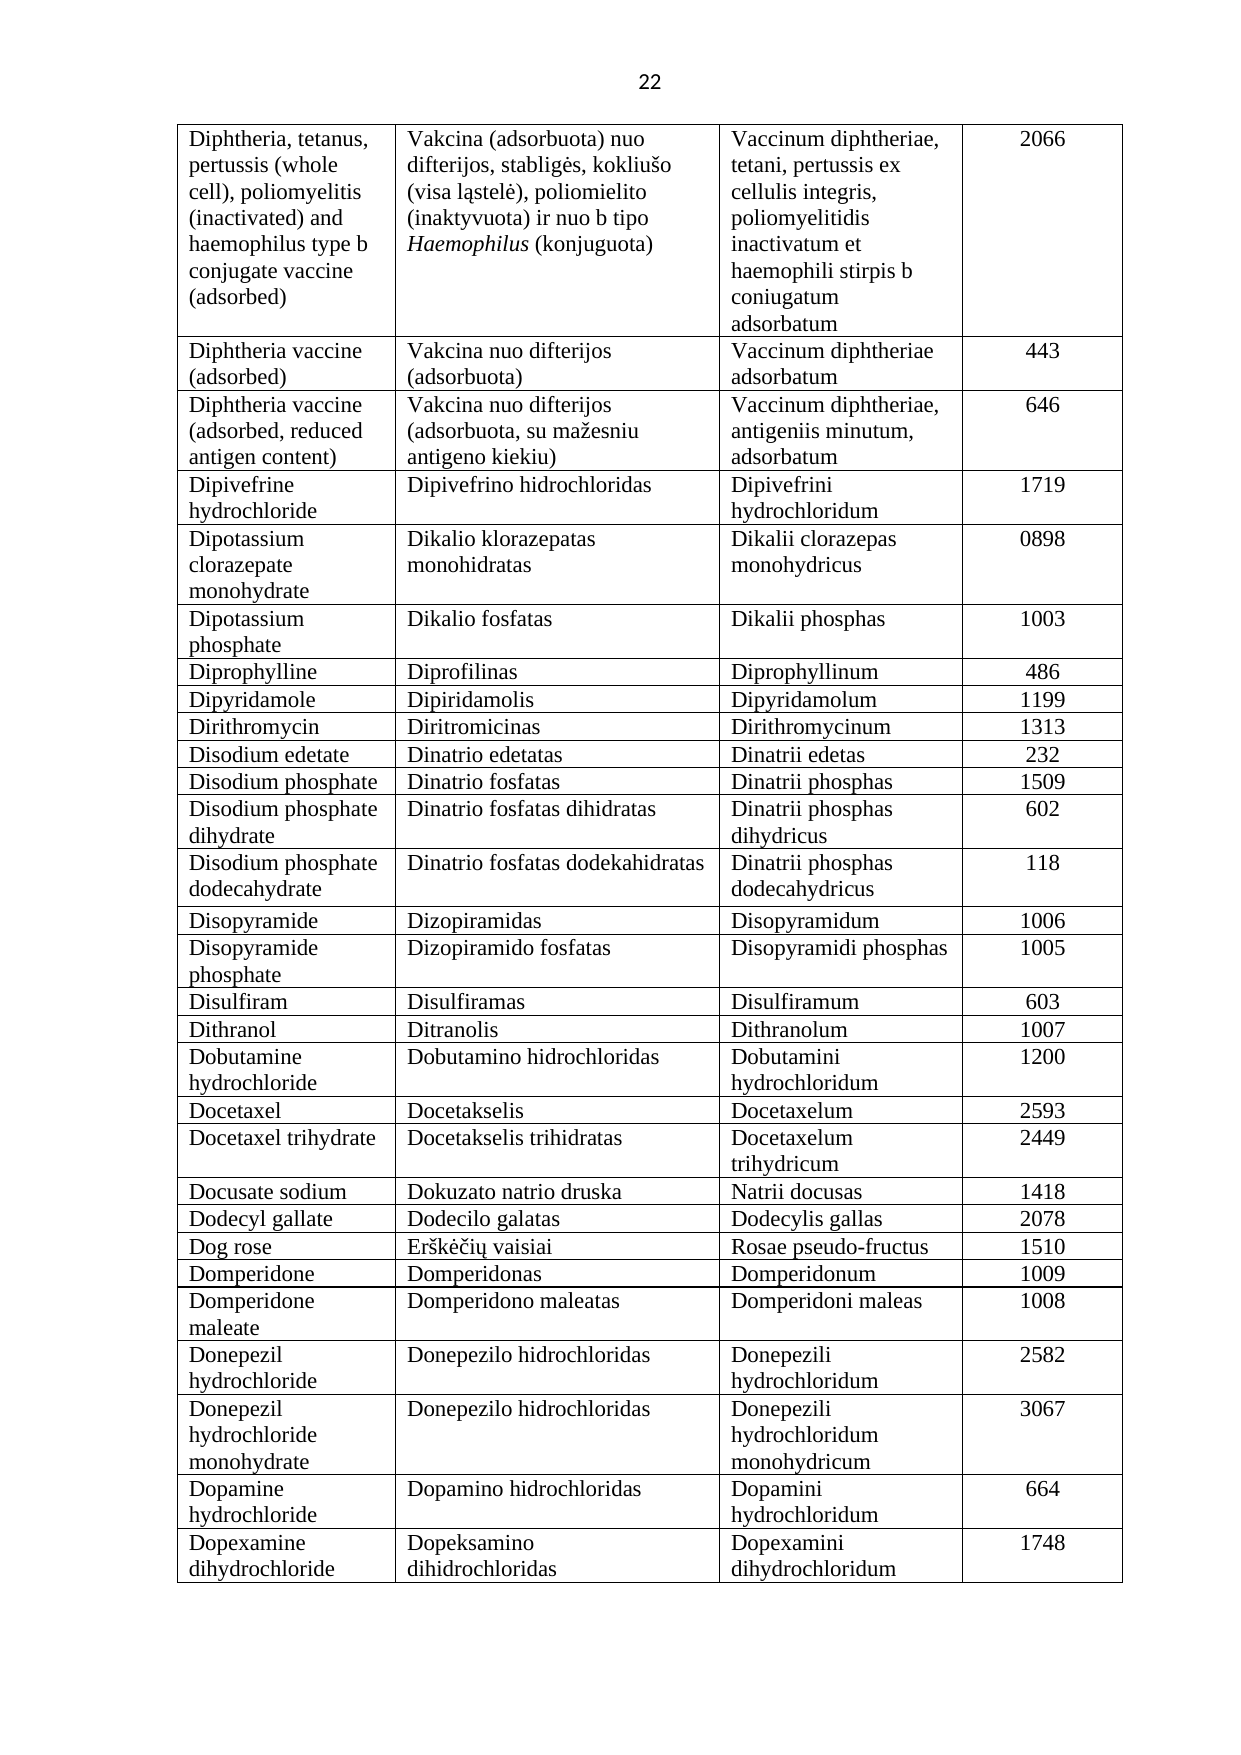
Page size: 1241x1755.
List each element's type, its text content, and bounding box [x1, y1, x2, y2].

table_cell Dipyridamole [178, 686, 395, 712]
table_cell 443 [963, 337, 1122, 390]
table_cell Vaccinum diphtheriae, tetani, pertussis ex cellulis integris, poliomyelitidis inactivatum et haemophili stirpis b coniugatum adsorbatum [720, 125, 962, 336]
table_cell Donepezili hydrochloridum monohydricum [720, 1395, 962, 1474]
table_cell 1006 [963, 907, 1122, 933]
table_cell Diprofilinas [396, 659, 719, 685]
table_cell Docetaxelum trihydricum [720, 1124, 962, 1177]
table_cell Dipyridamolum [720, 686, 962, 712]
table_cell Dodecylis gallas [720, 1205, 962, 1232]
table_cell Domperidono maleatas [396, 1288, 719, 1340]
table_cell 664 [963, 1475, 1122, 1528]
table_cell Dipivefrine hydrochloride [178, 471, 395, 523]
table_cell Vakcina nuo difterijos (adsorbuota, su mažesniu antigeno kiekiu) [396, 391, 719, 470]
table_cell Dizopiramido fosfatas [396, 935, 719, 987]
table_cell Diritromicinas [396, 713, 719, 739]
table_cell 1313 [963, 713, 1122, 739]
table_cell Disodium phosphate dodecahydrate [178, 849, 395, 906]
table_cell Dirithromycin [178, 713, 395, 739]
table_cell 2449 [963, 1124, 1122, 1177]
table_cell Disopyramide [178, 907, 395, 933]
table_cell Dikalio fosfatas [396, 605, 719, 657]
table_cell 1748 [963, 1529, 1122, 1582]
table_cell Dinatrii phosphas dodecahydricus [720, 849, 962, 906]
table_cell Dithranol [178, 1016, 395, 1042]
table_cell Diphtheria vaccine (adsorbed) [178, 337, 395, 390]
table_cell 1008 [963, 1288, 1122, 1340]
table_cell 2066 [963, 125, 1122, 336]
table_cell 0898 [963, 525, 1122, 604]
table_cell 2078 [963, 1205, 1122, 1232]
table_cell Donepezilo hidrochloridas [396, 1395, 719, 1474]
table_cell Ditranolis [396, 1016, 719, 1042]
table_cell Dinatrio fosfatas dodekahidratas [396, 849, 719, 906]
table_cell Domperidone [178, 1260, 395, 1286]
table_cell Dopeksamino dihidrochloridas [396, 1529, 719, 1582]
table_cell Dinatrii edetas [720, 741, 962, 767]
table_cell Disodium edetate [178, 741, 395, 767]
table_cell 118 [963, 849, 1122, 906]
table_cell 1510 [963, 1233, 1122, 1259]
table_cell Domperidone maleate [178, 1288, 395, 1340]
table_cell Dipivefrini hydrochloridum [720, 471, 962, 523]
table_cell Docetakselis trihidratas [396, 1124, 719, 1177]
table_cell Donepezil hydrochloride monohydrate [178, 1395, 395, 1474]
table_cell Disulfiramas [396, 988, 719, 1014]
table_cell 2593 [963, 1097, 1122, 1123]
table_cell Dinatrii phosphas dihydricus [720, 795, 962, 848]
table_cell Dizopiramidas [396, 907, 719, 933]
table_cell Dobutamino hidrochloridas [396, 1043, 719, 1096]
table_cell Dinatrii phosphas [720, 768, 962, 794]
table_cell Dipotassium clorazepate monohydrate [178, 525, 395, 604]
table_cell Erškėčių vaisiai [396, 1233, 719, 1259]
table_cell Docetaxelum [720, 1097, 962, 1123]
table_cell Dopamini hydrochloridum [720, 1475, 962, 1528]
table_cell Disopyramide phosphate [178, 935, 395, 987]
table_cell 1719 [963, 471, 1122, 523]
table_cell Vakcina (adsorbuota) nuo difterijos, stabligės, kokliušo (visa ląstelė), poliomielito (inaktyvuota) ir nuo b tipo Haemophilus (konjuguota) [396, 125, 719, 336]
table_cell Dopamino hidrochloridas [396, 1475, 719, 1528]
table_cell 1003 [963, 605, 1122, 657]
table_cell Dinatrio edetatas [396, 741, 719, 767]
table_cell Vakcina nuo difterijos (adsorbuota) [396, 337, 719, 390]
table_cell Natrii docusas [720, 1178, 962, 1204]
table_cell Dikalii clorazepas monohydricus [720, 525, 962, 604]
table_cell 646 [963, 391, 1122, 470]
table_cell 1200 [963, 1043, 1122, 1096]
table_cell 1509 [963, 768, 1122, 794]
table_cell Donepezilo hidrochloridas [396, 1341, 719, 1394]
table_cell Dikalio klorazepatas monohidratas [396, 525, 719, 604]
table_cell Dikalii phosphas [720, 605, 962, 657]
table_cell Disodium phosphate dihydrate [178, 795, 395, 848]
table_cell Diphtheria, tetanus, pertussis (whole cell), poliomyelitis (inactivated) and haemophilus type b conjugate vaccine (adsorbed) [178, 125, 395, 336]
table_cell Dobutamine hydrochloride [178, 1043, 395, 1096]
table_cell 232 [963, 741, 1122, 767]
table_cell Dipivefrino hidrochloridas [396, 471, 719, 523]
table_cell Dirithromycinum [720, 713, 962, 739]
table_cell 1418 [963, 1178, 1122, 1204]
table_cell Dopexamine dihydrochloride [178, 1529, 395, 1582]
table_cell 1009 [963, 1260, 1122, 1286]
table_cell Vaccinum diphtheriae, antigeniis minutum, adsorbatum [720, 391, 962, 470]
table_cell Dinatrio fosfatas dihidratas [396, 795, 719, 848]
table_cell Disodium phosphate [178, 768, 395, 794]
table_cell Disulfiram [178, 988, 395, 1014]
table_cell Disopyramidum [720, 907, 962, 933]
table_cell Domperidonum [720, 1260, 962, 1286]
table_cell 2582 [963, 1341, 1122, 1394]
table_cell Dithranolum [720, 1016, 962, 1042]
table_cell Rosae pseudo-fructus [720, 1233, 962, 1259]
table_cell Domperidonas [396, 1260, 719, 1286]
table_cell Dog rose [178, 1233, 395, 1259]
table_cell 1005 [963, 935, 1122, 987]
table_cell Donepezili hydrochloridum [720, 1341, 962, 1394]
table_cell Diphtheria vaccine (adsorbed, reduced antigen content) [178, 391, 395, 470]
table_cell Dinatrio fosfatas [396, 768, 719, 794]
table_cell Dodecilo galatas [396, 1205, 719, 1232]
table_cell Disulfiramum [720, 988, 962, 1014]
table_cell Dokuzato natrio druska [396, 1178, 719, 1204]
table_cell Dipotassium phosphate [178, 605, 395, 657]
table_cell 1007 [963, 1016, 1122, 1042]
table_cell Disopyramidi phosphas [720, 935, 962, 987]
table_cell Docetaxel [178, 1097, 395, 1123]
table_cell Dobutamini hydrochloridum [720, 1043, 962, 1096]
table_cell Diprophyllinum [720, 659, 962, 685]
table_cell Donepezil hydrochloride [178, 1341, 395, 1394]
table_cell Docetaxel trihydrate [178, 1124, 395, 1177]
table_cell Diprophylline [178, 659, 395, 685]
table_cell Domperidoni maleas [720, 1288, 962, 1340]
table_cell 486 [963, 659, 1122, 685]
table_cell Dipiridamolis [396, 686, 719, 712]
table_cell Dopamine hydrochloride [178, 1475, 395, 1528]
table_cell Vaccinum diphtheriae adsorbatum [720, 337, 962, 390]
table_cell 3067 [963, 1395, 1122, 1474]
table_cell 603 [963, 988, 1122, 1014]
table_cell Docetakselis [396, 1097, 719, 1123]
table_cell 1199 [963, 686, 1122, 712]
table_cell Dopexamini dihydrochloridum [720, 1529, 962, 1582]
table_cell 602 [963, 795, 1122, 848]
table_cell Dodecyl gallate [178, 1205, 395, 1232]
table_cell Docusate sodium [178, 1178, 395, 1204]
